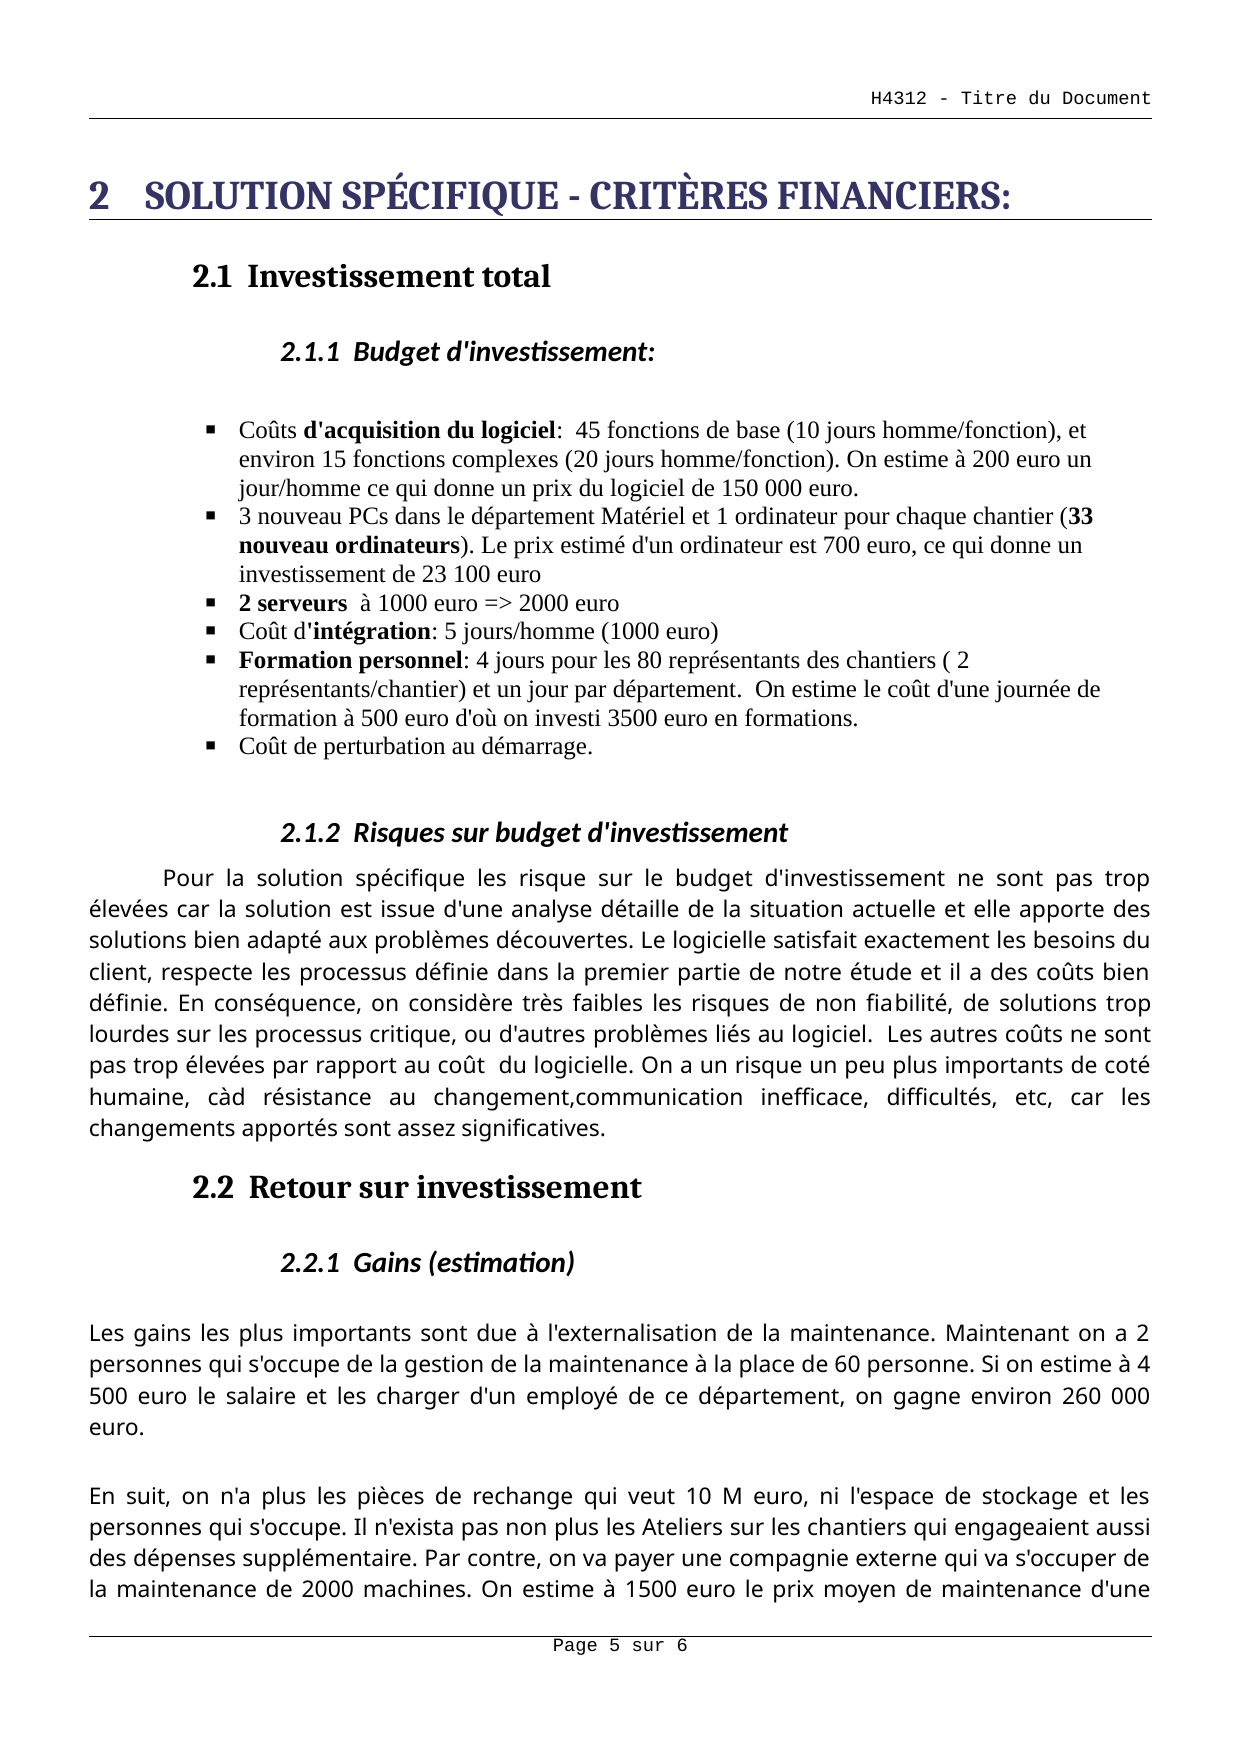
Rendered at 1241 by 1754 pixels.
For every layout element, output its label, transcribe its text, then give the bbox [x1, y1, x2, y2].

list Coût d'intégration: 5 jours/homme (1000 euro) [201, 616, 1152, 645]
subtitle Gains (estimation) [280, 1244, 1152, 1280]
subtitle Risques sur budget d'investissement [280, 814, 1152, 849]
subtitle Investissement total [133, 257, 1152, 295]
text Les gains les plus importants sont due à l'externalisation de la maintenance. Maintenant on a 2 personnes qui s'occupe de la gestion de la maintenance à la place de 60 personne. Si on estime à 4 500 euro le salaire et les charger d'un employé de ce département, on gagne environ 260 000 euro. [88, 1317, 1152, 1442]
text En suit, on n'a plus les pièces de rechange qui veut 10 M euro, ni l'espace de stockage et les personnes qui s'occupe. Il n'exista pas non plus les Ateliers sur les chantiers qui engageaient aussi des dépenses supplémentaire. Par contre, on va payer une compagnie externe qui va s'occuper de la maintenance de 2000 machines. On estime à 1500 euro le prix moyen de maintenance d'une [88, 1480, 1152, 1605]
subtitle Solution spécifique - Critères financiers: [88, 172, 1152, 219]
list Formation personnel: 4 jours pour les 80 représentants des chantiers ( 2 représentants/chantier) et un jour par département. On estime le coût d'une journée de formation à 500 euro d'où on investi 3500 euro en formations. [201, 645, 1152, 731]
text Pour la solution spécifique les risque sur le budget d'investissement ne sont pas trop élevées car la solution est issue d'une analyse détaille de la situation actuelle et elle apporte des solutions bien adapté aux problèmes découvertes. Le logicielle satisfait exactement les besoins du client, respecte les processus définie dans la premier partie de notre étude et il a des coûts bien définie. En conséquence, on considère très faibles les risques de non fiabilité, de solutions trop lourdes sur les processus critique, ou d'autres problèmes liés au logiciel. Les autres coûts ne sont pas trop élevées par rapport au coût du logicielle. On a un risque un peu plus importants de coté humaine, càd résistance au changement,communication inefficace, difficultés, etc, car les changements apportés sont assez significatives. [88, 862, 1152, 1143]
list Coûts d'acquisition du logiciel: 45 fonctions de base (10 jours homme/fonction), et environ 15 fonctions complexes (20 jours homme/fonction). On estime à 200 euro un jour/homme ce qui donne un prix du logiciel de 150 000 euro. [201, 415, 1152, 501]
list 2 serveurs à 1000 euro => 2000 euro [201, 588, 1152, 616]
subtitle Retour sur investissement [133, 1168, 1152, 1207]
list 3 nouveau PCs dans le département Matériel et 1 ordinateur pour chaque chantier (33 nouveau ordinateurs). Le prix estimé d'un ordinateur est 700 euro, ce qui donne un investissement de 23 100 euro [201, 501, 1152, 588]
list Coût de perturbation au démarrage. [201, 731, 1152, 760]
subtitle Budget d'investissement: [280, 333, 1152, 368]
